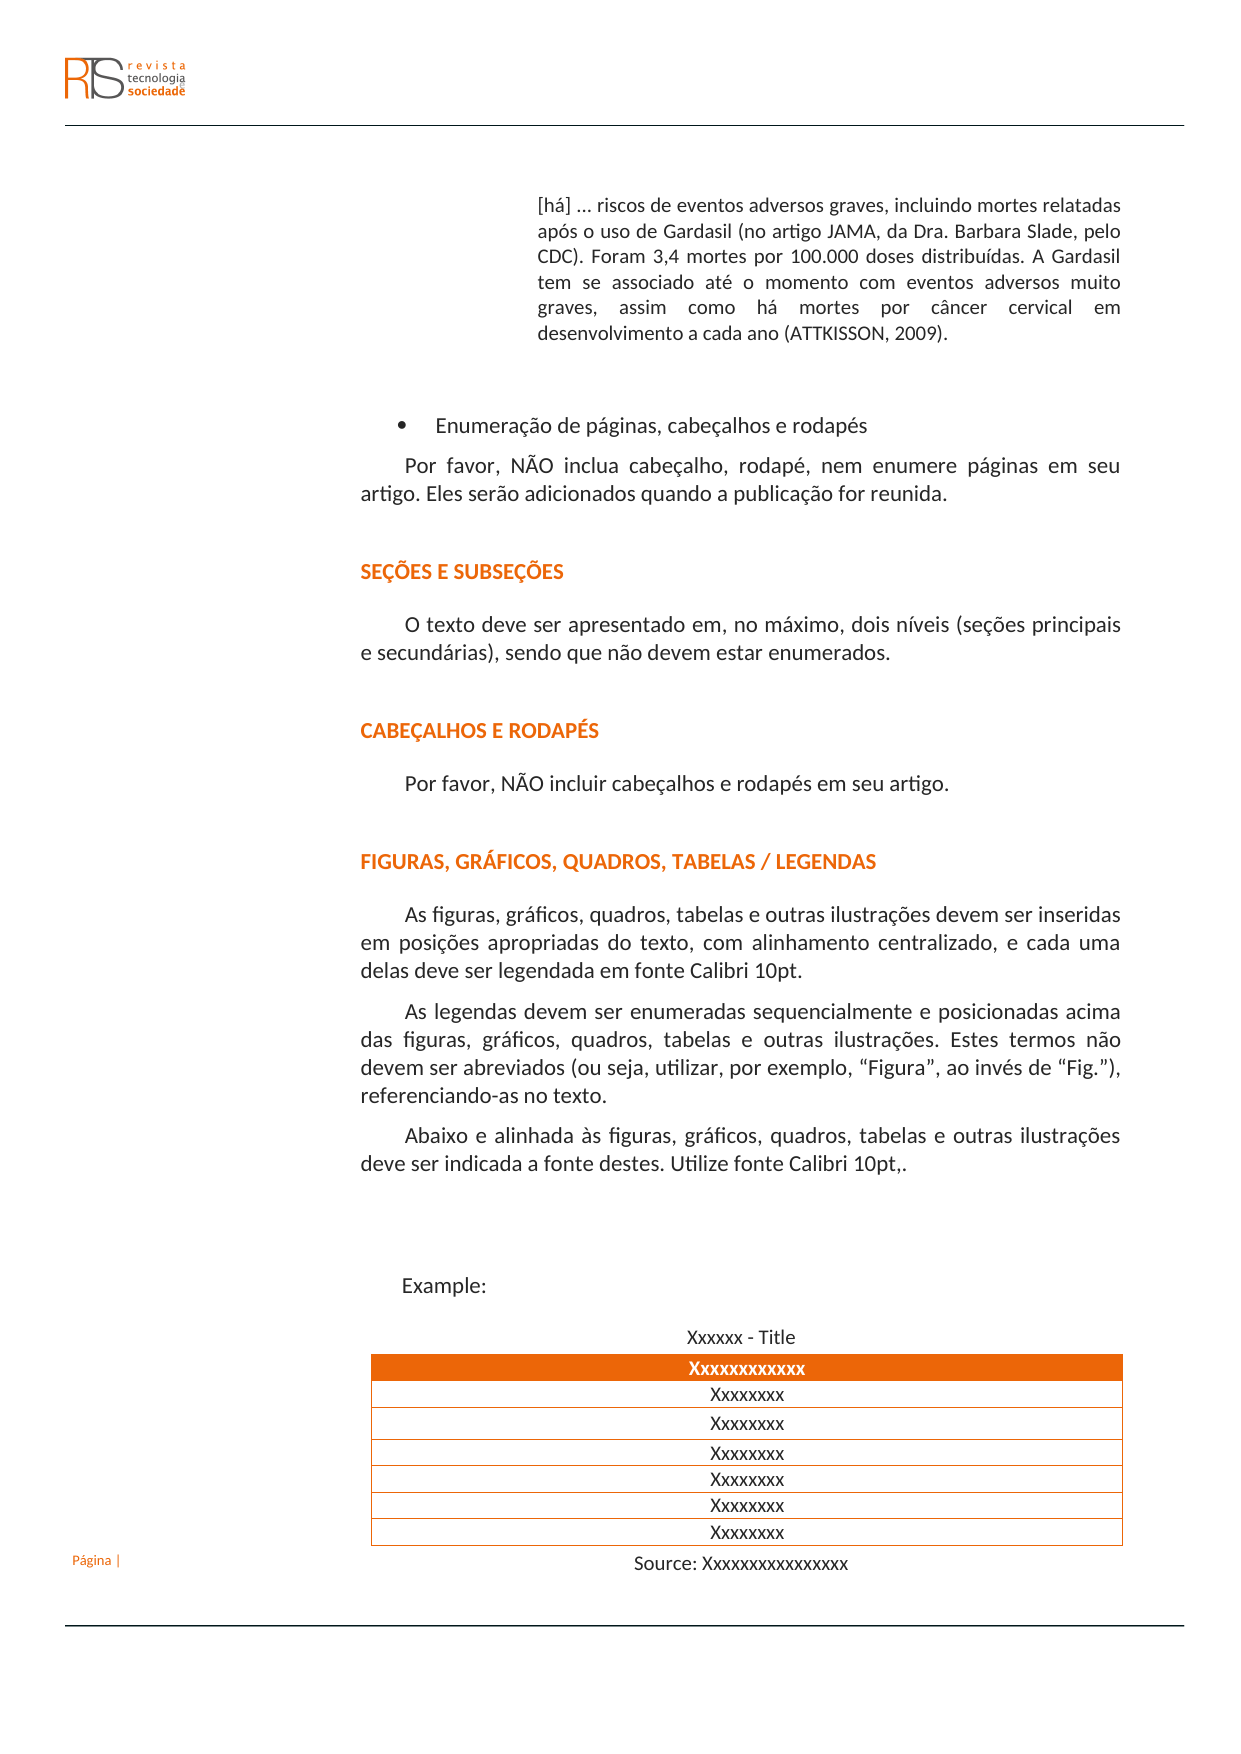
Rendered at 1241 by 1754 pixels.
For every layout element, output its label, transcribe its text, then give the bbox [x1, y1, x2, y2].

text Source: Xxxxxxxxxxxxxxxx [360, 1550, 1122, 1575]
text As legendas devem ser enumeradas sequencialmente e posicionadas acima das figuras, gráficos, quadros, tabelas e outras ilustrações. Estes termos não devem ser abreviados (ou seja, utilizar, por exemplo, “Figura”, ao invés de “Fig.”), referenciando-as no texto. [360, 997, 1122, 1109]
table_cell Xxxxxxxx [372, 1440, 1122, 1465]
text As figuras, gráficos, quadros, tabelas e outras ilustrações devem ser inseridas em posições apropriadas do texto, com alinhamento centralizado, e cada uma delas deve ser legendada em fonte Calibri 10pt. [360, 900, 1122, 984]
table_cell Xxxxxxxx [372, 1519, 1122, 1544]
text CABEÇALHOS E RODAPÉS [360, 716, 1122, 744]
text O texto deve ser apresentado em, no máximo, dois níveis (seções principais e secundárias), sendo que não devem estar enumerados. [360, 610, 1122, 666]
picture [65, 0, 1241, 129]
table_cell Xxxxxxxx [372, 1408, 1122, 1439]
text FIGURAS, GRÁFICOS, QUADROS, TABELAS / LEGENDAS [360, 847, 1122, 875]
text SEÇÕES E SUBSEÇÕES [360, 557, 1122, 585]
list Enumeração de páginas, cabeçalhos e rodapés [398, 411, 1122, 439]
text [há] ... riscos de eventos adversos graves, incluindo mortes relatadas após o uso de Gardasil (no artigo JAMA, da Dra. Barbara Slade, pelo CDC). Foram 3,4 mortes por 100.000 doses distribuídas. A Gardasil tem se associado até o momento com eventos adversos muito graves, assim como há mortes por câncer cervical em desenvolvimento a cada ano (ATTKISSON, 2009). [537, 193, 1122, 345]
table_cell Xxxxxxxx [372, 1466, 1122, 1492]
text Example: [360, 1271, 1122, 1299]
table_header Xxxxxxxxxxxx [372, 1355, 1122, 1380]
text Xxxxxx - Title [360, 1324, 1122, 1349]
table_cell Xxxxxxxx [372, 1493, 1122, 1518]
text Por favor, NÃO incluir cabeçalhos e rodapés em seu artigo. [360, 769, 1122, 797]
table_cell Xxxxxxxx [372, 1381, 1122, 1407]
picture [65, 1625, 1241, 1630]
text Por favor, NÃO inclua cabeçalho, rodapé, nem enumere páginas em seu artigo. Eles serão adicionados quando a publicação for reunida. [360, 451, 1122, 507]
text Abaixo e alinhada às figuras, gráficos, quadros, tabelas e outras ilustrações deve ser indicada a fonte destes. Utilize fonte Calibri 10pt,. [360, 1122, 1122, 1178]
